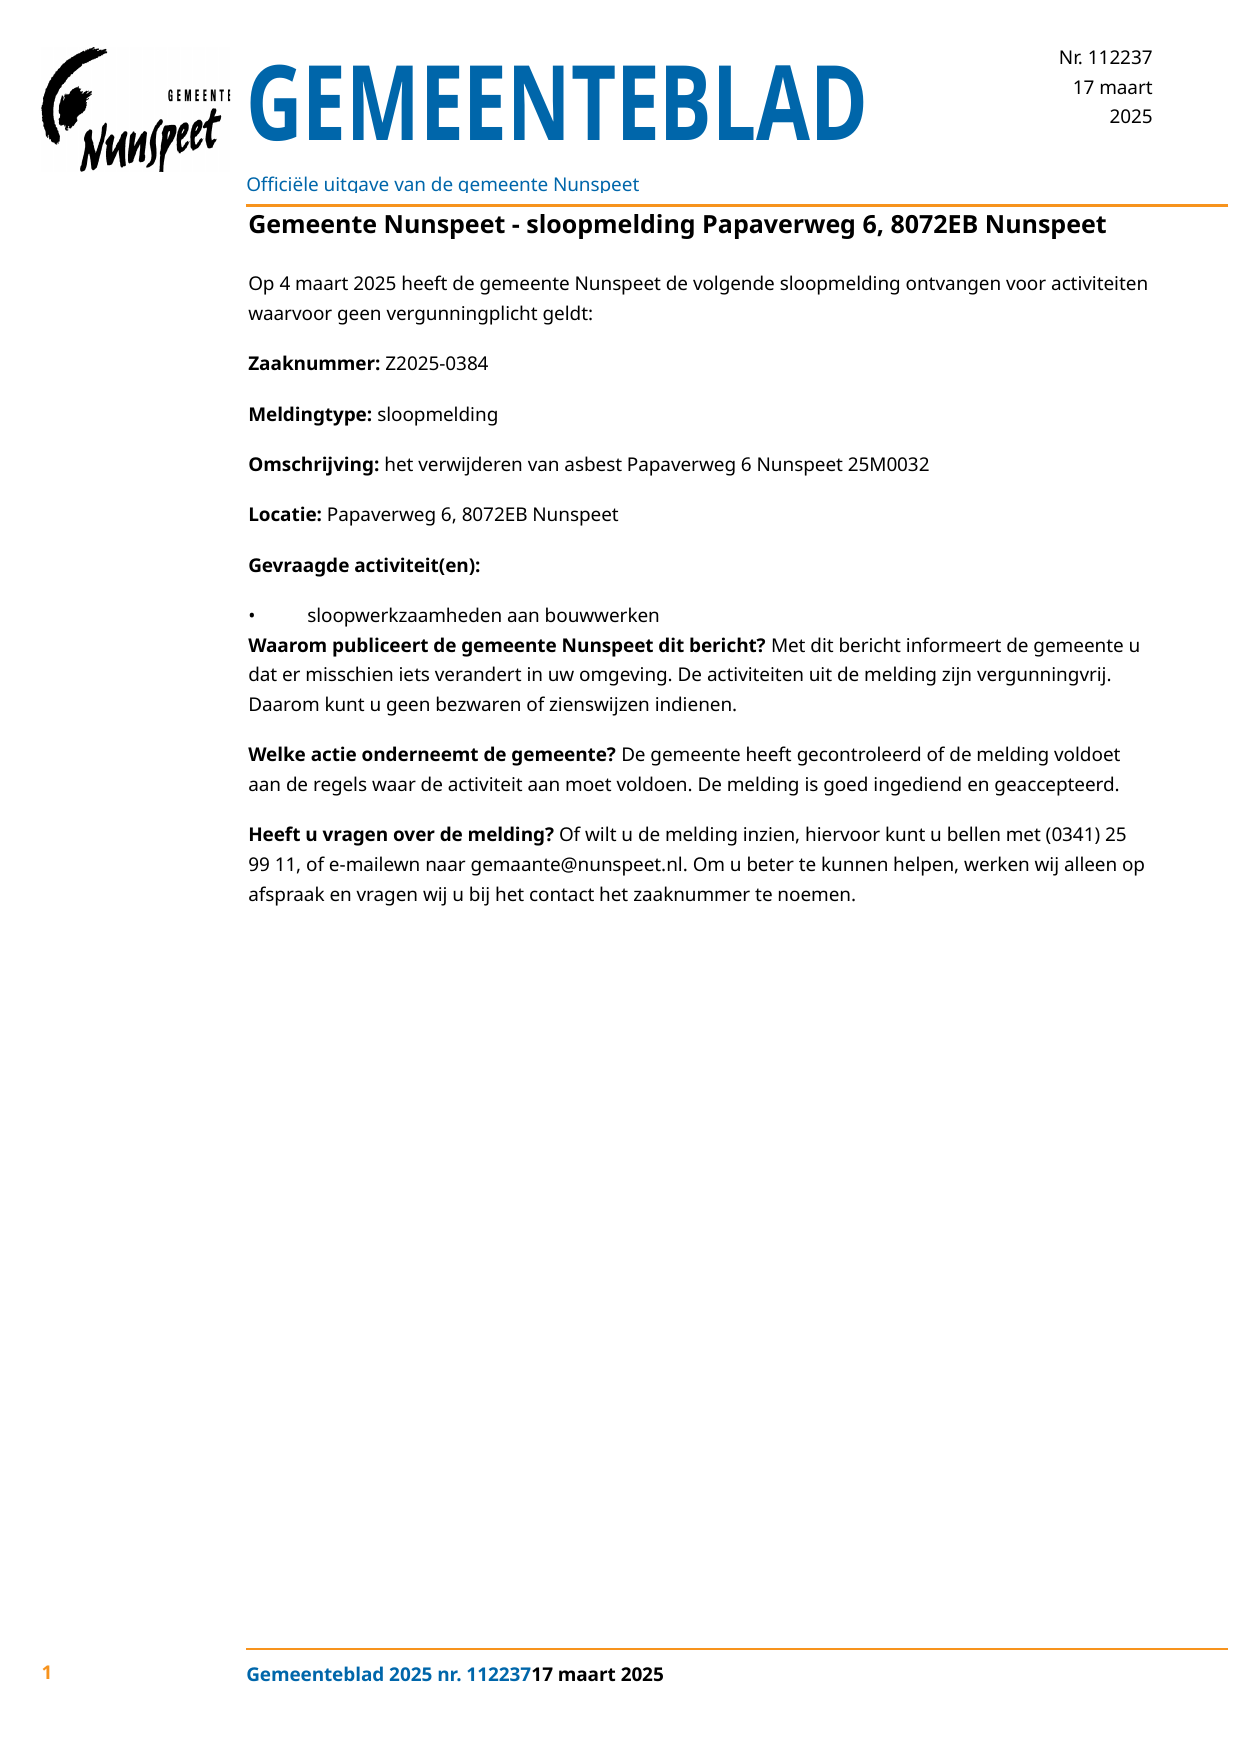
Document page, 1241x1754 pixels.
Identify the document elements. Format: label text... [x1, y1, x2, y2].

text Gevraagde activiteit(en): [248, 552, 1152, 578]
text Zaaknummer: Z2025-0384 [248, 350, 1152, 376]
picture [41, 47, 231, 172]
text Meldingtype: sloopmelding [248, 401, 1152, 426]
text Heeft u vragen over de melding? Of wilt u de melding inzien, hiervoor kunt u bellen met (0341) 25 99 11, of e-mailewn naar gemaante@nunspeet.nl. Om u beter te kunnen helpen, werken wij alleen op afspraak en vragen wij u bij het contact het zaaknummer te noemen. [248, 822, 1152, 906]
text Gemeente Nunspeet - sloopmelding Papaverweg 6, 8072EB Nunspeet [248, 207, 1152, 241]
text Waarom publiceert de gemeente Nunspeet dit bericht? Met dit bericht informeert de gemeente u dat er misschien iets verandert in uw omgeving. De activiteiten uit de melding zijn vergunningvrij. Daarom kunt u geen bezwaren of zienswijzen indienen. [248, 632, 1152, 717]
text Locatie: Papaverweg 6, 8072EB Nunspeet [248, 502, 1152, 527]
text Welke actie onderneemt de gemeente? De gemeente heeft gecontroleerd of de melding voldoet aan de regels waar de activiteit aan moet voldoen. De melding is goed ingediend en geaccepteerd. [248, 742, 1152, 797]
text Op 4 maart 2025 heeft de gemeente Nunspeet de volgende sloopmelding ontvangen voor activiteiten waarvoor geen vergunningplicht geldt: [248, 270, 1152, 326]
list sloopwerkzaamheden aan bouwwerken [248, 602, 1152, 628]
text Omschrijving: het verwijderen van asbest Papaverweg 6 Nunspeet 25M0032 [248, 451, 1152, 477]
